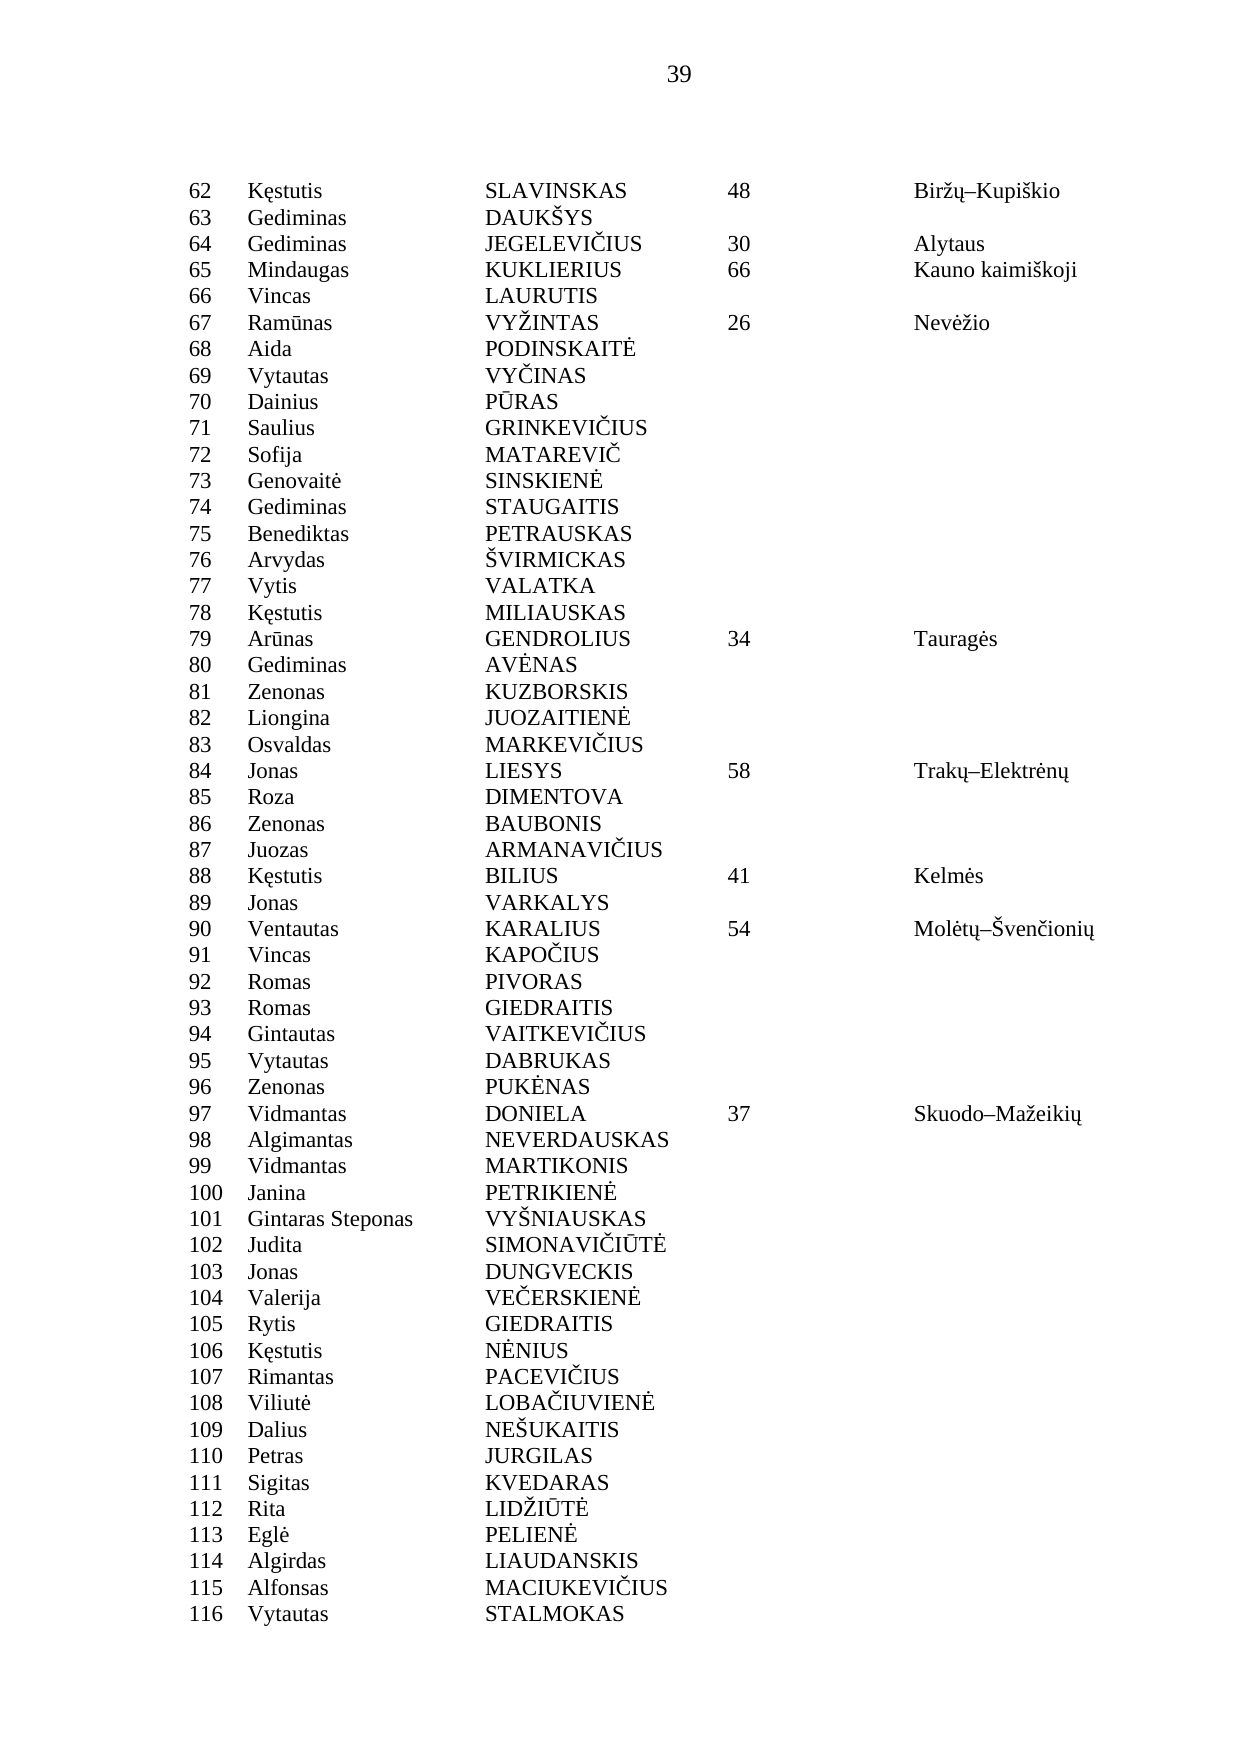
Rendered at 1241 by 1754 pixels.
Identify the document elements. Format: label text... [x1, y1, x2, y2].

table_cell Vidmantas [236, 1100, 473, 1126]
table_cell [903, 1548, 1179, 1574]
table_cell PACEVIČIUS [474, 1363, 716, 1389]
table_cell [903, 783, 1179, 810]
table_cell 99 [177, 1152, 236, 1179]
table_cell PELIENĖ [474, 1521, 716, 1548]
table_cell [716, 652, 902, 678]
table_cell Saulius [236, 414, 473, 441]
table_cell [903, 1416, 1179, 1442]
table_cell Zenonas [236, 1073, 473, 1099]
table_cell ŠVIRMICKAS [474, 546, 716, 572]
table_cell [903, 994, 1179, 1021]
table_cell [903, 283, 1179, 309]
table_cell 69 [177, 362, 236, 388]
table_cell [716, 204, 902, 230]
table_cell [716, 1600, 902, 1627]
table_cell Arūnas [236, 625, 473, 652]
table_cell STALMOKAS [474, 1600, 716, 1627]
table_cell Kęstutis [236, 1337, 473, 1363]
table_cell 41 [716, 863, 902, 889]
table_cell [716, 573, 902, 599]
table_cell [903, 731, 1179, 757]
table_cell KAPOČIUS [474, 941, 716, 968]
table_cell Petras [236, 1442, 473, 1468]
table_cell KARALIUS [474, 915, 716, 941]
table_cell [903, 1179, 1179, 1205]
table_cell [716, 283, 902, 309]
table_cell Viliutė [236, 1390, 473, 1416]
table_cell 66 [177, 283, 236, 309]
table_cell 70 [177, 388, 236, 414]
table_cell DAUKŠYS [474, 204, 716, 230]
table_cell Skuodo–Mažeikių [903, 1100, 1179, 1126]
table_cell 109 [177, 1416, 236, 1442]
table_cell [716, 1152, 902, 1179]
table_cell [716, 467, 902, 493]
table_cell Kęstutis [236, 177, 473, 203]
table_cell 64 [177, 230, 236, 256]
table_cell [716, 1231, 902, 1258]
table_cell 81 [177, 678, 236, 704]
table_cell 96 [177, 1073, 236, 1099]
table_cell [716, 810, 902, 836]
table_cell JURGILAS [474, 1442, 716, 1468]
table_cell DABRUKAS [474, 1047, 716, 1073]
table_cell 78 [177, 599, 236, 625]
table_cell Gediminas [236, 652, 473, 678]
table_cell VALATKA [474, 573, 716, 599]
table_cell Juozas [236, 836, 473, 862]
table_cell 37 [716, 1100, 902, 1126]
table_cell [716, 1073, 902, 1099]
table_cell 54 [716, 915, 902, 941]
table_cell MARTIKONIS [474, 1152, 716, 1179]
table_cell Nevėžio [903, 309, 1179, 335]
table_cell [903, 1231, 1179, 1258]
table_cell 112 [177, 1495, 236, 1521]
table_cell 113 [177, 1521, 236, 1548]
table_cell MILIAUSKAS [474, 599, 716, 625]
table_cell 93 [177, 994, 236, 1021]
table_cell [716, 836, 902, 862]
table_cell [716, 335, 902, 362]
table_cell LIESYS [474, 757, 716, 783]
table_cell Zenonas [236, 678, 473, 704]
table_cell [716, 1310, 902, 1337]
table_cell [716, 1442, 902, 1468]
table_cell Gediminas [236, 230, 473, 256]
table_cell [903, 1021, 1179, 1047]
table_cell Genovaitė [236, 467, 473, 493]
table_cell 107 [177, 1363, 236, 1389]
table_cell 80 [177, 652, 236, 678]
table_cell Liongina [236, 704, 473, 731]
table_cell [716, 941, 902, 968]
table_cell VAITKEVIČIUS [474, 1021, 716, 1047]
table_cell PIVORAS [474, 968, 716, 994]
table_cell BILIUS [474, 863, 716, 889]
table_cell [716, 1337, 902, 1363]
table_cell [716, 441, 902, 467]
table_cell LOBAČIUVIENĖ [474, 1390, 716, 1416]
table_cell [903, 836, 1179, 862]
table_cell Rimantas [236, 1363, 473, 1389]
table_cell VYŽINTAS [474, 309, 716, 335]
table_cell [716, 889, 902, 915]
table_cell 108 [177, 1390, 236, 1416]
table_cell [903, 1337, 1179, 1363]
table_cell 82 [177, 704, 236, 731]
table_cell [716, 1284, 902, 1310]
table_cell 72 [177, 441, 236, 467]
table_cell Vincas [236, 941, 473, 968]
table_cell Benediktas [236, 520, 473, 546]
table_cell [903, 810, 1179, 836]
table_cell [716, 1495, 902, 1521]
table_cell [716, 494, 902, 520]
table_cell LIDŽIŪTĖ [474, 1495, 716, 1521]
table_cell [903, 941, 1179, 968]
table_cell Kęstutis [236, 863, 473, 889]
table_cell Algimantas [236, 1126, 473, 1152]
table_cell [716, 388, 902, 414]
table_cell [716, 1205, 902, 1231]
table_cell 110 [177, 1442, 236, 1468]
table_cell Vidmantas [236, 1152, 473, 1179]
table_cell NEVERDAUSKAS [474, 1126, 716, 1152]
table_cell [903, 1047, 1179, 1073]
table_cell [903, 1574, 1179, 1600]
table_cell 114 [177, 1548, 236, 1574]
table_cell 88 [177, 863, 236, 889]
table_cell [903, 1521, 1179, 1548]
table_cell Vytautas [236, 1600, 473, 1627]
table_cell Ventautas [236, 915, 473, 941]
table_cell Sigitas [236, 1469, 473, 1495]
table_cell Arvydas [236, 546, 473, 572]
table_cell 26 [716, 309, 902, 335]
table_cell 101 [177, 1205, 236, 1231]
table_cell [903, 704, 1179, 731]
table_cell 34 [716, 625, 902, 652]
table_cell [903, 204, 1179, 230]
table_cell 100 [177, 1179, 236, 1205]
table_cell [903, 441, 1179, 467]
table_cell [716, 968, 902, 994]
table_cell Sofija [236, 441, 473, 467]
table_cell [716, 1363, 902, 1389]
table_cell 76 [177, 546, 236, 572]
table_cell [903, 678, 1179, 704]
table_cell 104 [177, 1284, 236, 1310]
table_cell MACIUKEVIČIUS [474, 1574, 716, 1600]
table_cell [716, 1521, 902, 1548]
table_cell [903, 388, 1179, 414]
table_cell [716, 678, 902, 704]
table_cell [903, 599, 1179, 625]
table_cell Vytautas [236, 362, 473, 388]
table_cell PETRAUSKAS [474, 520, 716, 546]
table_cell [903, 1310, 1179, 1337]
table_cell [903, 467, 1179, 493]
table_cell BAUBONIS [474, 810, 716, 836]
table_cell 73 [177, 467, 236, 493]
table_cell PODINSKAITĖ [474, 335, 716, 362]
table_cell Dainius [236, 388, 473, 414]
table_cell 97 [177, 1100, 236, 1126]
table_cell 98 [177, 1126, 236, 1152]
table_cell Gediminas [236, 204, 473, 230]
table_cell Romas [236, 968, 473, 994]
table_cell [903, 1600, 1179, 1627]
table_cell AVĖNAS [474, 652, 716, 678]
table_cell Biržų–Kupiškio [903, 177, 1179, 203]
table_cell GIEDRAITIS [474, 1310, 716, 1337]
table_cell STAUGAITIS [474, 494, 716, 520]
table_cell 111 [177, 1469, 236, 1495]
table_cell SLAVINSKAS [474, 177, 716, 203]
table_cell KVEDARAS [474, 1469, 716, 1495]
table_cell 105 [177, 1310, 236, 1337]
table_cell [716, 520, 902, 546]
table_cell 62 [177, 177, 236, 203]
table_cell Rita [236, 1495, 473, 1521]
table_cell Aida [236, 335, 473, 362]
table_cell Janina [236, 1179, 473, 1205]
table_cell 75 [177, 520, 236, 546]
table_cell LAURUTIS [474, 283, 716, 309]
table_cell Judita [236, 1231, 473, 1258]
table_cell NĖNIUS [474, 1337, 716, 1363]
table_cell Tauragės [903, 625, 1179, 652]
table_cell 30 [716, 230, 902, 256]
table_cell 91 [177, 941, 236, 968]
table_cell [903, 573, 1179, 599]
table_cell KUZBORSKIS [474, 678, 716, 704]
table_cell PETRIKIENĖ [474, 1179, 716, 1205]
table_cell 86 [177, 810, 236, 836]
table_cell 92 [177, 968, 236, 994]
table_cell [716, 731, 902, 757]
table_cell [716, 546, 902, 572]
table_cell 68 [177, 335, 236, 362]
table_cell Vincas [236, 283, 473, 309]
table_cell Gintautas [236, 1021, 473, 1047]
table_cell PŪRAS [474, 388, 716, 414]
table_cell Vytis [236, 573, 473, 599]
table_cell [716, 783, 902, 810]
table_cell Mindaugas [236, 256, 473, 283]
table_cell [716, 599, 902, 625]
table_cell [903, 968, 1179, 994]
table_cell Ramūnas [236, 309, 473, 335]
table_cell Gediminas [236, 494, 473, 520]
table_cell Kauno kaimiškoji [903, 256, 1179, 283]
table_cell 102 [177, 1231, 236, 1258]
table_cell 106 [177, 1337, 236, 1363]
table_cell [716, 994, 902, 1021]
table_cell [903, 1469, 1179, 1495]
table_cell DIMENTOVA [474, 783, 716, 810]
table_cell [903, 546, 1179, 572]
table_cell [903, 652, 1179, 678]
table_cell [903, 362, 1179, 388]
table_cell [716, 1047, 902, 1073]
table_cell Jonas [236, 1258, 473, 1284]
table_cell 95 [177, 1047, 236, 1073]
table_cell Kelmės [903, 863, 1179, 889]
table_cell 67 [177, 309, 236, 335]
table_cell LIAUDANSKIS [474, 1548, 716, 1574]
table_cell [903, 414, 1179, 441]
table_cell SINSKIENĖ [474, 467, 716, 493]
table_cell [716, 1179, 902, 1205]
table_cell [716, 704, 902, 731]
table_cell [903, 1205, 1179, 1231]
table_cell KUKLIERIUS [474, 256, 716, 283]
table_cell 103 [177, 1258, 236, 1284]
table_cell Algirdas [236, 1548, 473, 1574]
table_cell 87 [177, 836, 236, 862]
table_cell Alytaus [903, 230, 1179, 256]
table_cell 79 [177, 625, 236, 652]
table_cell Romas [236, 994, 473, 1021]
table_cell 71 [177, 414, 236, 441]
table_cell [716, 1548, 902, 1574]
table_cell GRINKEVIČIUS [474, 414, 716, 441]
table_cell DUNGVECKIS [474, 1258, 716, 1284]
table_cell Zenonas [236, 810, 473, 836]
table_cell [903, 1390, 1179, 1416]
table_cell [903, 1258, 1179, 1284]
table_cell [716, 1021, 902, 1047]
table_cell 63 [177, 204, 236, 230]
table_cell [716, 414, 902, 441]
table_cell 116 [177, 1600, 236, 1627]
table_cell Vytautas [236, 1047, 473, 1073]
table_cell Valerija [236, 1284, 473, 1310]
table_cell [903, 1284, 1179, 1310]
table_cell Dalius [236, 1416, 473, 1442]
table_cell 89 [177, 889, 236, 915]
table_cell 85 [177, 783, 236, 810]
table_cell [903, 1442, 1179, 1468]
table_cell [903, 335, 1179, 362]
table_cell Jonas [236, 757, 473, 783]
table_cell Kęstutis [236, 599, 473, 625]
table_cell [716, 1469, 902, 1495]
table_cell DONIELA [474, 1100, 716, 1126]
table_cell SIMONAVIČIŪTĖ [474, 1231, 716, 1258]
table_cell VYŠNIAUSKAS [474, 1205, 716, 1231]
table_cell [716, 1258, 902, 1284]
table_cell Osvaldas [236, 731, 473, 757]
table_cell [903, 494, 1179, 520]
table_cell [716, 1126, 902, 1152]
table_cell ARMANAVIČIUS [474, 836, 716, 862]
table_cell 83 [177, 731, 236, 757]
table_cell 48 [716, 177, 902, 203]
table_cell [903, 1073, 1179, 1099]
table_cell Molėtų–Švenčionių [903, 915, 1179, 941]
table_cell GIEDRAITIS [474, 994, 716, 1021]
table_cell 115 [177, 1574, 236, 1600]
table_cell MATAREVIČ [474, 441, 716, 467]
table_cell Eglė [236, 1521, 473, 1548]
table_cell [903, 1126, 1179, 1152]
table_cell Gintaras Steponas [236, 1205, 473, 1231]
table_cell VARKALYS [474, 889, 716, 915]
table_cell JUOZAITIENĖ [474, 704, 716, 731]
table_cell [716, 1390, 902, 1416]
table_cell 58 [716, 757, 902, 783]
table_cell [903, 1363, 1179, 1389]
table_cell NEŠUKAITIS [474, 1416, 716, 1442]
table_cell [903, 889, 1179, 915]
table_cell 65 [177, 256, 236, 283]
table_cell MARKEVIČIUS [474, 731, 716, 757]
table_cell Alfonsas [236, 1574, 473, 1600]
table_cell VYČINAS [474, 362, 716, 388]
table_cell PUKĖNAS [474, 1073, 716, 1099]
table_cell 74 [177, 494, 236, 520]
table_cell [716, 1416, 902, 1442]
table_cell [716, 362, 902, 388]
table_cell 84 [177, 757, 236, 783]
table_cell [903, 1495, 1179, 1521]
table_cell 90 [177, 915, 236, 941]
table_cell GENDROLIUS [474, 625, 716, 652]
table_cell 94 [177, 1021, 236, 1047]
table_cell Trakų–Elektrėnų [903, 757, 1179, 783]
table_cell [903, 520, 1179, 546]
table_cell 66 [716, 256, 902, 283]
table_cell [716, 1574, 902, 1600]
table_cell JEGELEVIČIUS [474, 230, 716, 256]
table_cell [903, 1152, 1179, 1179]
table_cell Jonas [236, 889, 473, 915]
table_cell VEČERSKIENĖ [474, 1284, 716, 1310]
table_cell Roza [236, 783, 473, 810]
table_cell 77 [177, 573, 236, 599]
table_cell Rytis [236, 1310, 473, 1337]
